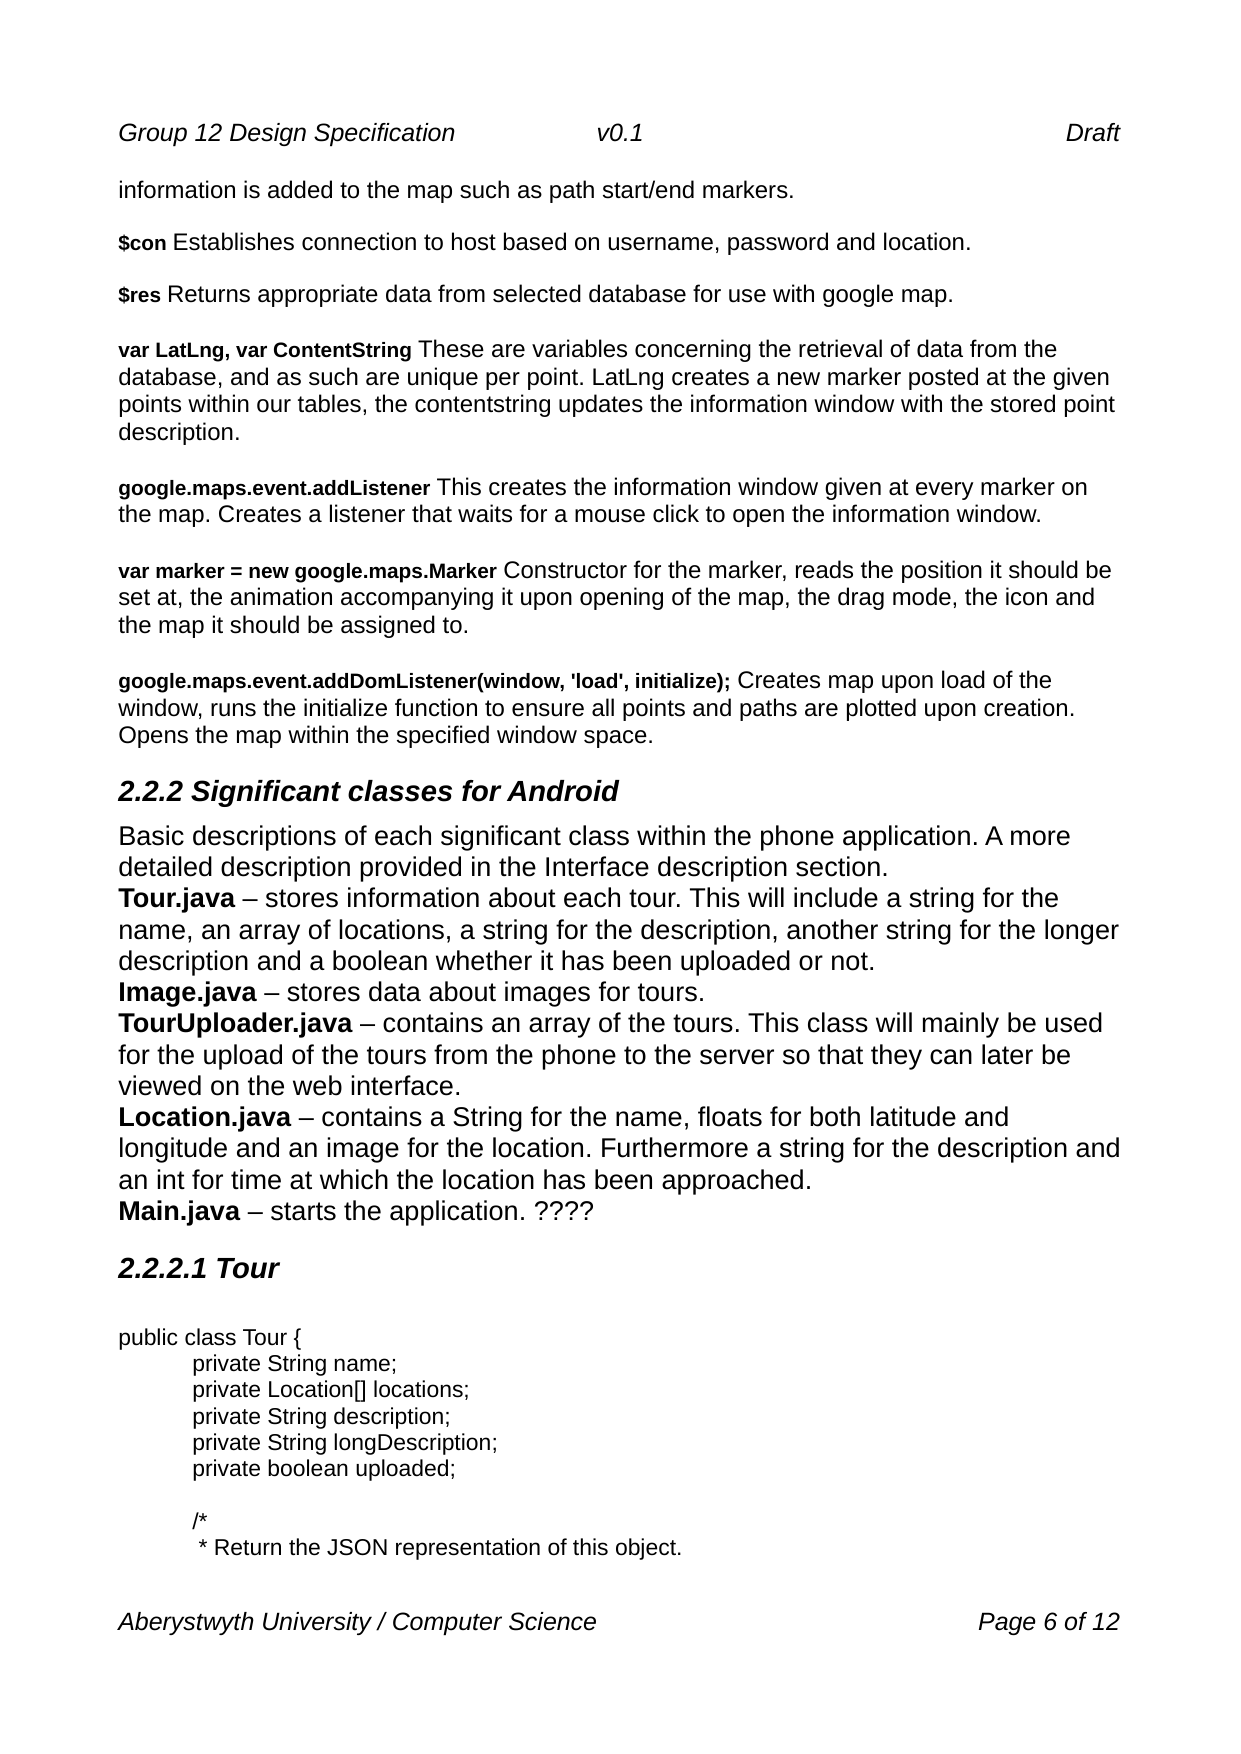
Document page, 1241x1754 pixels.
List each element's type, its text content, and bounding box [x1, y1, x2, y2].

text $res Returns appropriate data from selected database for use with google map. [118, 279, 1122, 307]
text $con Establishes connection to host based on username, password and location. [118, 228, 1122, 256]
subtitle 2.2.2 Significant classes for Android [118, 774, 1122, 807]
text TourUploader.java – contains an array of the tours. This class will mainly be used for the upload of the tours from the phone to the server so that they can later be viewed on the web interface. [118, 1007, 1122, 1101]
subtitle 2.2.2.1 Tour [118, 1251, 1122, 1285]
text google.maps.event.addDomListener(window, 'load', initialize); Creates map upon load of the window, runs the initialize function to ensure all points and paths are plotted upon creation. Opens the map within the specified window space. [118, 666, 1122, 749]
text var marker = new google.maps.Marker Constructor for the marker, reads the position it should be set at, the animation accompanying it upon opening of the map, the drag mode, the icon and the map it should be assigned to. [118, 556, 1122, 638]
text Basic descriptions of each significant class within the phone application. A more detailed description provided in the Interface description section. [118, 820, 1122, 882]
text var LatLng, var ContentString These are variables concerning the retrieval of data from the database, and as such are unique per point. LatLng creates a new marker posted at the given points within our tables, the contentstring updates the information window with the stored point description. [118, 335, 1122, 445]
text Image.java – stores data about images for tours. [118, 976, 1122, 1007]
text public class Tour { private String name; private Location[] locations; private String description; private String longDescription; private boolean uploaded; /* * Return the JSON representation of this object. [118, 1297, 1122, 1561]
text Main.java – starts the application. ???? [118, 1195, 1122, 1226]
text google.maps.event.addListener This creates the information window given at every marker on the map. Creates a listener that waits for a mouse click to open the information window. [118, 473, 1122, 528]
text Location.java – contains a String for the name, floats for both latitude and longitude and an image for the location. Furthermore a string for the description and an int for time at which the location has been approached. [118, 1101, 1122, 1195]
text Tour.java – stores information about each tour. This will include a string for the name, an array of locations, a string for the description, another string for the longer description and a boolean whether it has been uploaded or not. [118, 882, 1122, 976]
text information is added to the map such as path start/end markers. [118, 176, 1122, 204]
